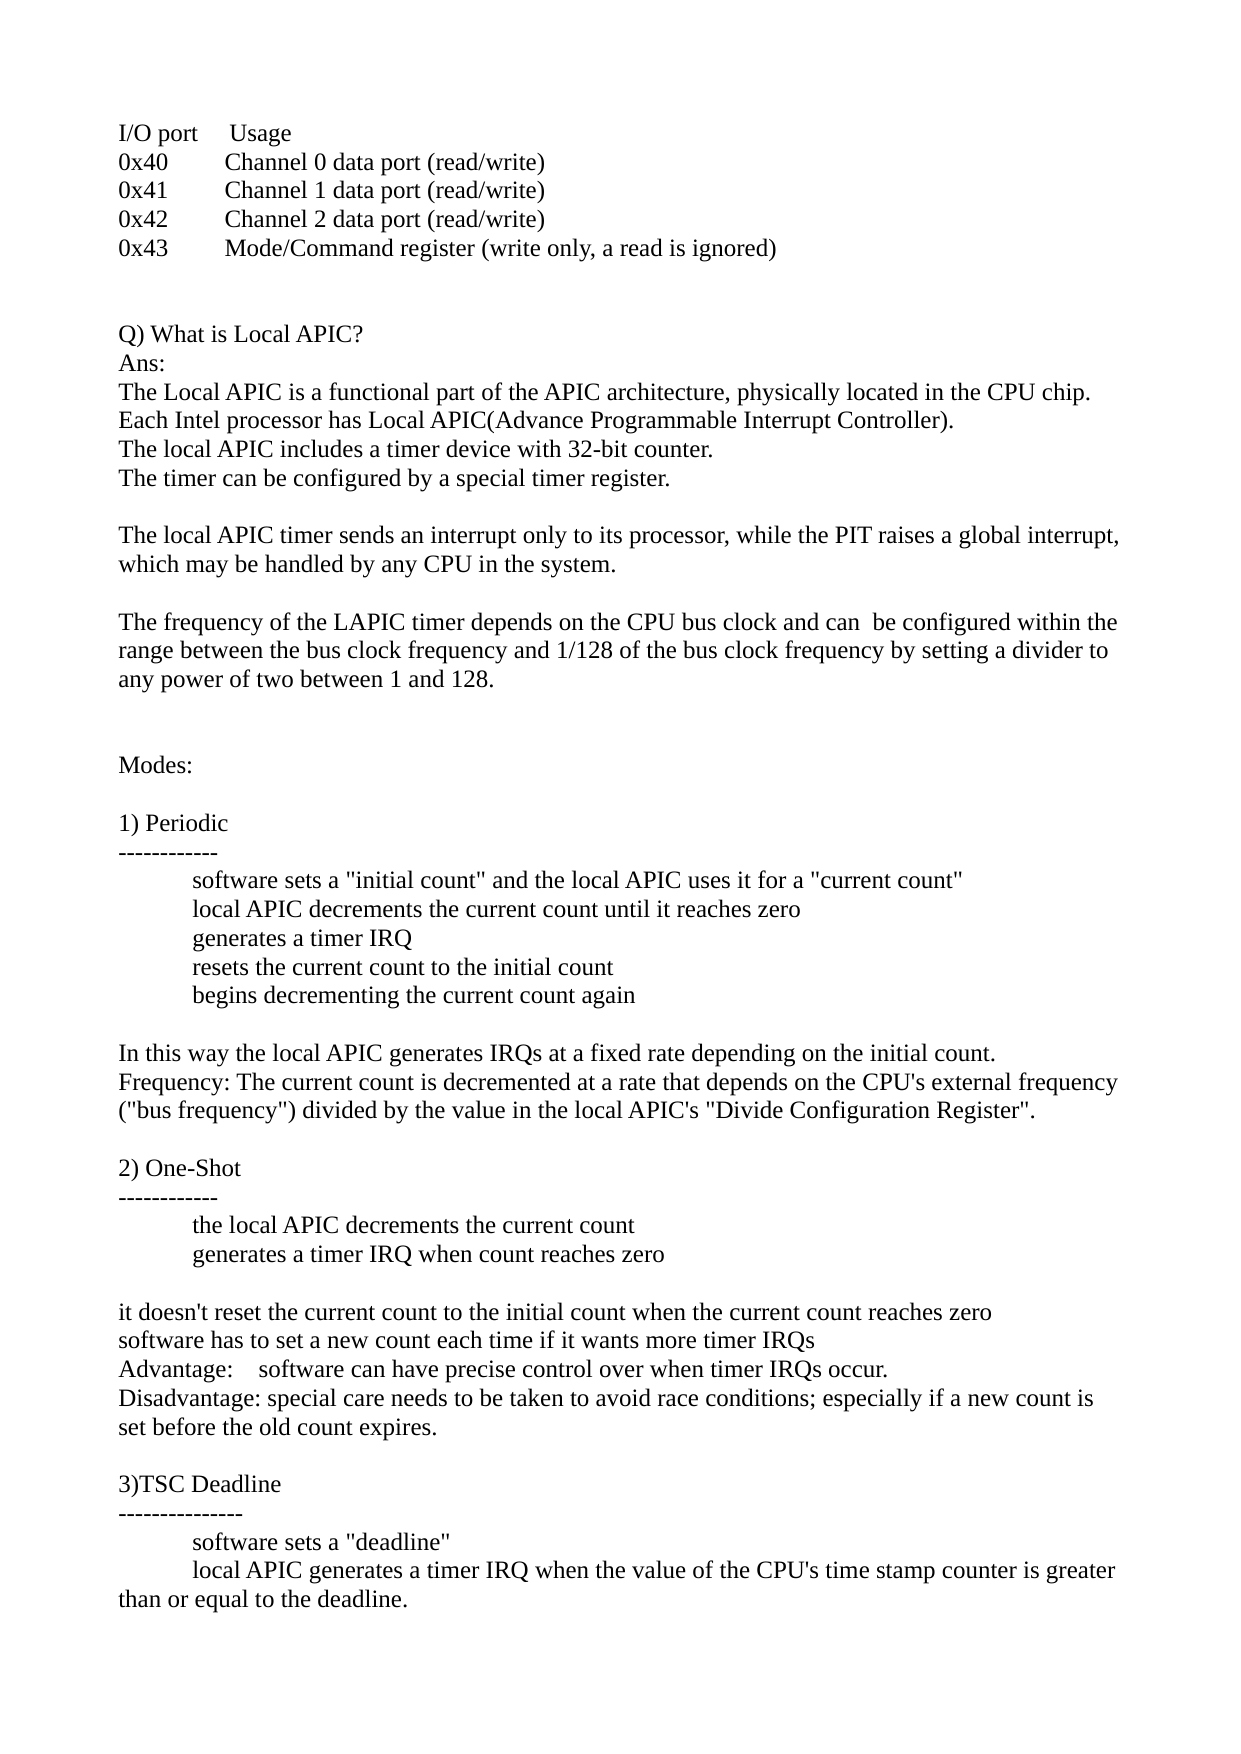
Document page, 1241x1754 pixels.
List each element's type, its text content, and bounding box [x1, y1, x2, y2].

text 0x40 Channel 0 data port (read/write) [118, 147, 1122, 176]
text 0x43 Mode/Command register (write only, a read is ignored) [118, 233, 1122, 262]
text it doesn't reset the current count to the initial count when the current count reaches zero [118, 1297, 1122, 1326]
text begins decrementing the current count again [118, 981, 1122, 1009]
text The local APIC includes a timer device with 32-bit counter. [118, 434, 1122, 463]
text resets the current count to the initial count [118, 952, 1122, 981]
text ------------ [118, 1182, 1122, 1211]
text The Local APIC is a functional part of the APIC architecture, physically located in the CPU chip. [118, 377, 1122, 406]
text Frequency: The current count is decremented at a rate that depends on the CPU's external frequency ("bus frequency") divided by the value in the local APIC's "Divide Configuration Register". [118, 1067, 1122, 1124]
text the local APIC decrements the current count [118, 1211, 1122, 1239]
text Disadvantage: special care needs to be taken to avoid race conditions; especially if a new count is set before the old count expires. [118, 1383, 1122, 1441]
text Modes: [118, 751, 1122, 779]
text ------------ [118, 837, 1122, 866]
text I/O port Usage [118, 118, 1122, 147]
text Ans: [118, 348, 1122, 377]
text software has to set a new count each time if it wants more timer IRQs [118, 1326, 1122, 1354]
text software sets a "initial count" and the local APIC uses it for a "current count" [118, 866, 1122, 894]
text local APIC decrements the current count until it reaches zero [118, 894, 1122, 923]
text The frequency of the LAPIC timer depends on the CPU bus clock and can be configured within the range between the bus clock frequency and 1/128 of the bus clock frequency by setting a divider to any power of two between 1 and 128. [118, 607, 1122, 693]
text The local APIC timer sends an interrupt only to its processor, while the PIT raises a global interrupt, which may be handled by any CPU in the system. [118, 521, 1122, 578]
text The timer can be configured by a special timer register. [118, 463, 1122, 492]
text generates a timer IRQ when count reaches zero [118, 1239, 1122, 1268]
text Each Intel processor has Local APIC(Advance Programmable Interrupt Controller). [118, 406, 1122, 434]
text 3)TSC Deadline [118, 1469, 1122, 1498]
text Q) What is Local APIC? [118, 319, 1122, 348]
text 0x42 Channel 2 data port (read/write) [118, 204, 1122, 233]
text In this way the local APIC generates IRQs at a fixed rate depending on the initial count. [118, 1038, 1122, 1067]
text Advantage: software can have precise control over when timer IRQs occur. [118, 1354, 1122, 1383]
text generates a timer IRQ [118, 923, 1122, 952]
text 2) One-Shot [118, 1153, 1122, 1182]
text 1) Periodic [118, 808, 1122, 837]
text local APIC generates a timer IRQ when the value of the CPU's time stamp counter is greater than or equal to the deadline. [118, 1556, 1122, 1613]
text --------------- [118, 1498, 1122, 1527]
text 0x41 Channel 1 data port (read/write) [118, 176, 1122, 204]
text software sets a "deadline" [118, 1527, 1122, 1556]
